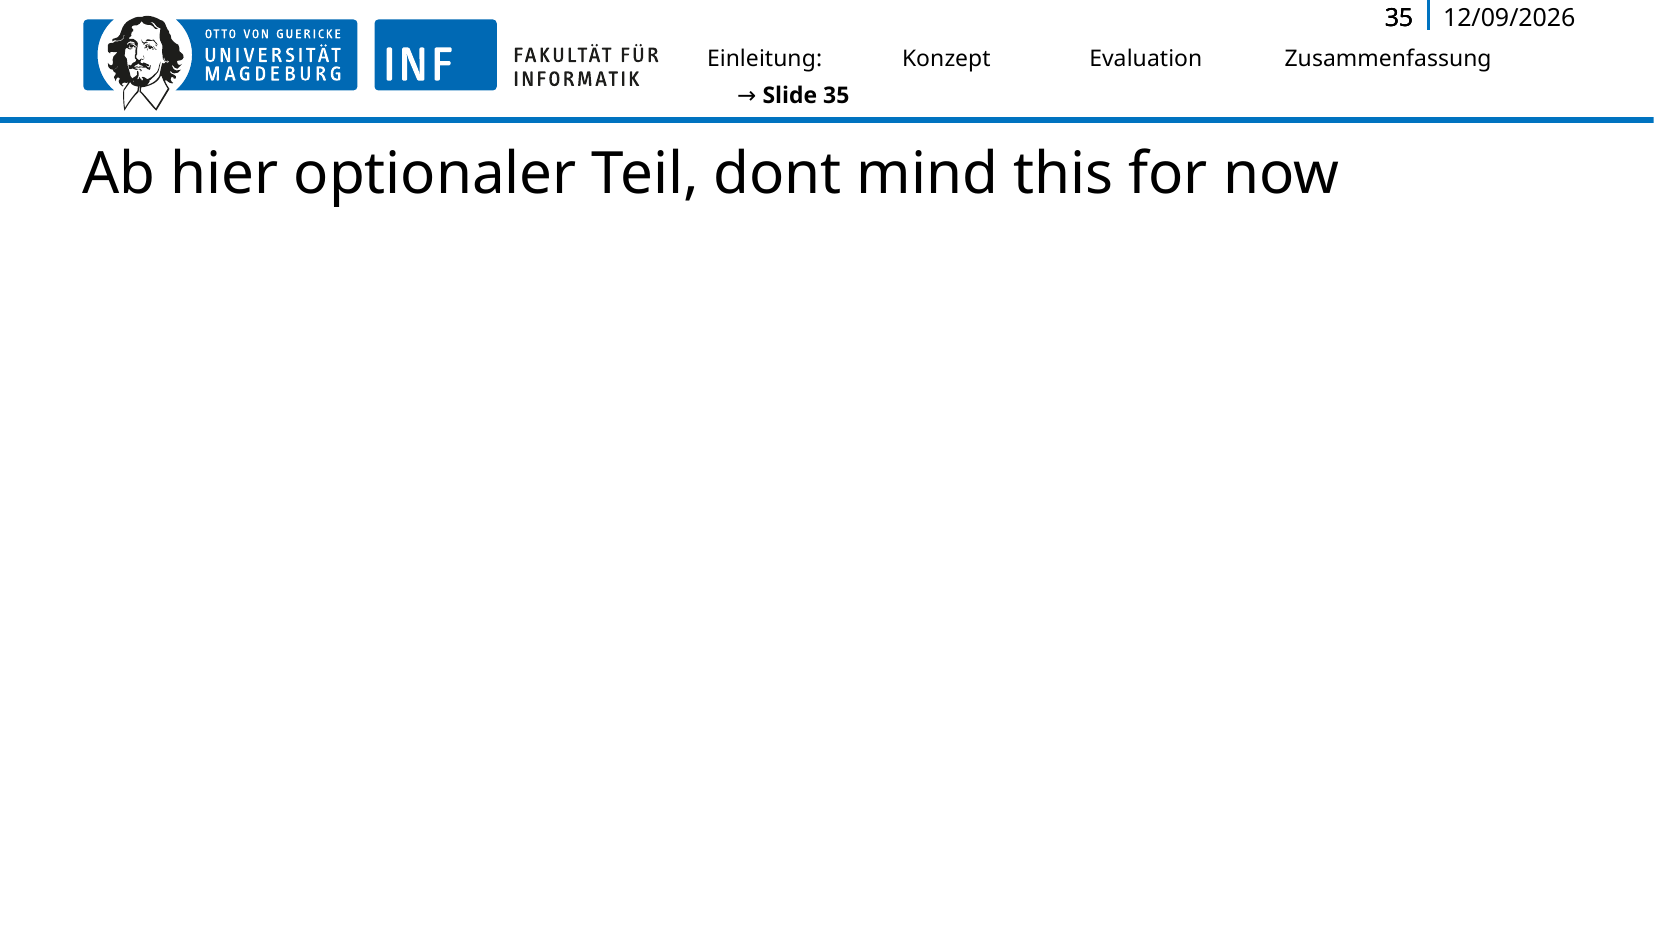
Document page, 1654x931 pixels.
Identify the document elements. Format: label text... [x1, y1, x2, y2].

title Ab hier optionaler Teil, dont mind this for now [82, 131, 1571, 211]
